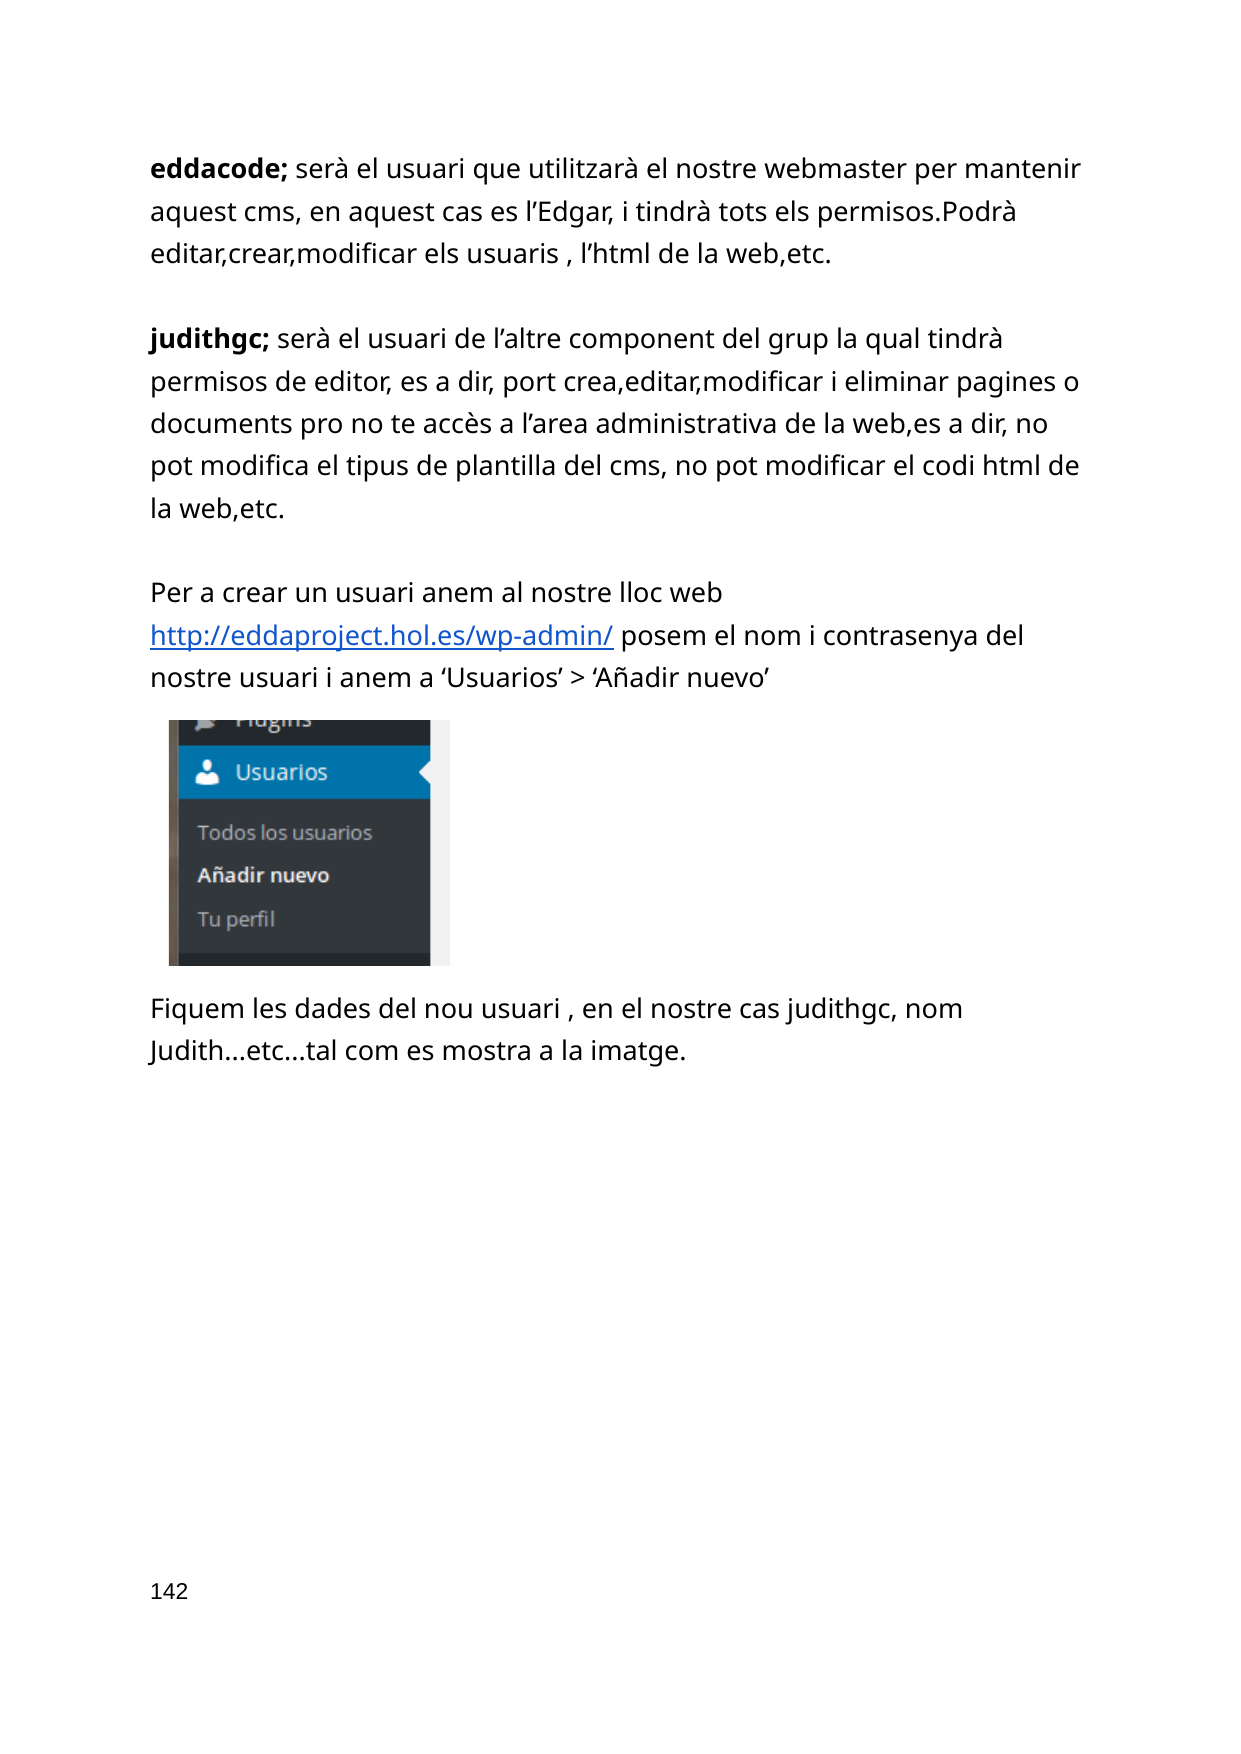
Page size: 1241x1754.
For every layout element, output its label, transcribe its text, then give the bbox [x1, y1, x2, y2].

text Fiquem les dades del nou usuari , en el nostre cas judithgc, nom Judith...etc...tal com es mostra a la imatge. [150, 989, 1090, 1069]
picture [168, 720, 451, 966]
text Per a crear un usuari anem al nostre lloc web http://eddaproject.hol.es/wp-admin/ posem el nom i contrasenya del nostre usuari i anem a ‘Usuarios’ > ‘Añadir nuevo’ [150, 574, 1090, 696]
text judithgc; serà el usuari de l’altre component del grup la qual tindrà permisos de editor, es a dir, port crea,editar,modificar i eliminar pagines o documents pro no te accès a l’area administrativa de la web,es a dir, no pot modifica el tipus de plantilla del cms, no pot modificar el codi html de la web,etc. [150, 319, 1090, 526]
text eddacode; serà el usuari que utilitzarà el nostre webmaster per mantenir aquest cms, en aquest cas es l’Edgar, i tindrà tots els permisos.Podrà editar,crear,modificar els usuaris , l’html de la web,etc. [150, 150, 1090, 272]
